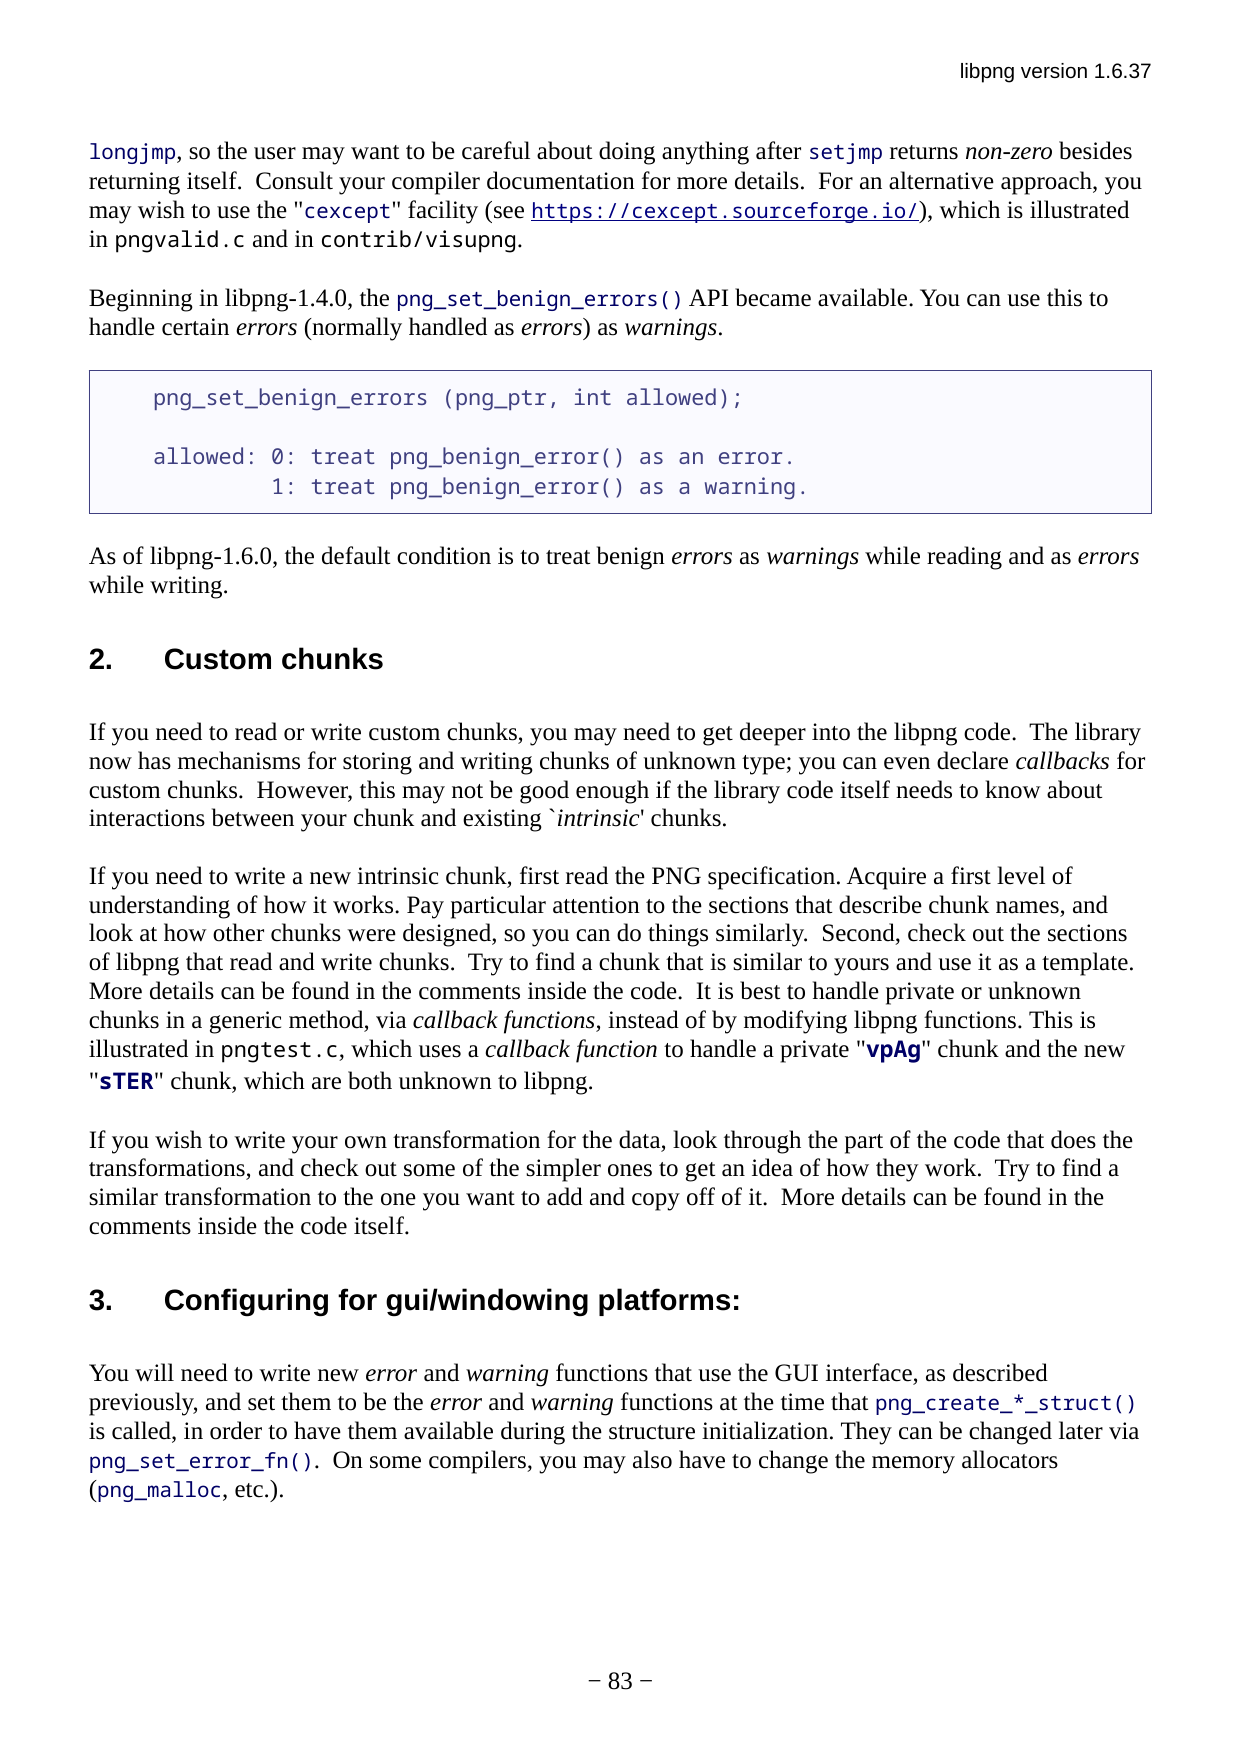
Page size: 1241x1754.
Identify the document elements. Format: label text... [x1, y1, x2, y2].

text Beginning in libpng-1.4.0, the png_set_benign_errors() API became available. You can use this to handle certain errors (normally handled as errors) as warnings. [88, 283, 1152, 341]
text 1: treat png_benign_error() as a warning. [90, 459, 1151, 513]
text As of libpng-1.6.0, the default condition is to treat benign errors as warnings while reading and as errors while writing. [88, 541, 1152, 599]
text If you wish to write your own transformation for the data, look through the part of the code that does the transformations, and check out some of the simpler ones to get an idea of how they work. Try to find a similar transformation to the one you want to add and copy off of it. More details can be found in the comments inside the code itself. [88, 1125, 1152, 1240]
subtitle Configuring for gui/windowing platforms: [88, 1283, 1152, 1317]
text allowed: 0: treat png_benign_error() as an error. [90, 429, 1151, 459]
text png_set_benign_errors (png_ptr, int allowed); [90, 371, 1151, 399]
subtitle Custom chunks [88, 642, 1152, 676]
text If you need to write a new intrinsic chunk, first read the PNG specification. Acquire a first level of understanding of how it works. Pay particular attention to the sections that describe chunk names, and look at how other chunks were designed, so you can do things similarly. Second, check out the sections of libpng that read and write chunks. Try to find a chunk that is similar to yours and use it as a template. More details can be found in the comments inside the code. It is best to handle private or unknown chunks in a generic method, via callback functions, instead of by modifying libpng functions. This is illustrated in pngtest.c, which uses a callback function to handle a private "vpAg" chunk and the new "sTER" chunk, which are both unknown to libpng. [88, 861, 1152, 1096]
text longjmp, so the user may want to be careful about doing anything after setjmp returns non-zero besides returning itself. Consult your compiler documentation for more details. For an alternative approach, you may wish to use the "cexcept" facility (see https://cexcept.sourceforge.io/), which is illustrated in pngvalid.c and in contrib/visupng. [88, 136, 1152, 254]
text If you need to read or write custom chunks, you may need to get deeper into the libpng code. The library now has mechanisms for storing and writing chunks of unknown type; you can even declare callbacks for custom chunks. However, this may not be good enough if the library code itself needs to know about interactions between your chunk and existing `intrinsic' chunks. [88, 717, 1152, 832]
text You will need to write new error and warning functions that use the GUI interface, as described previously, and set them to be the error and warning functions at the time that png_create_*_struct() is called, in order to have them available during the structure initialization. They can be changed later via png_set_error_fn(). On some compilers, you may also have to change the memory allocators (png_malloc, etc.). [88, 1358, 1152, 1504]
